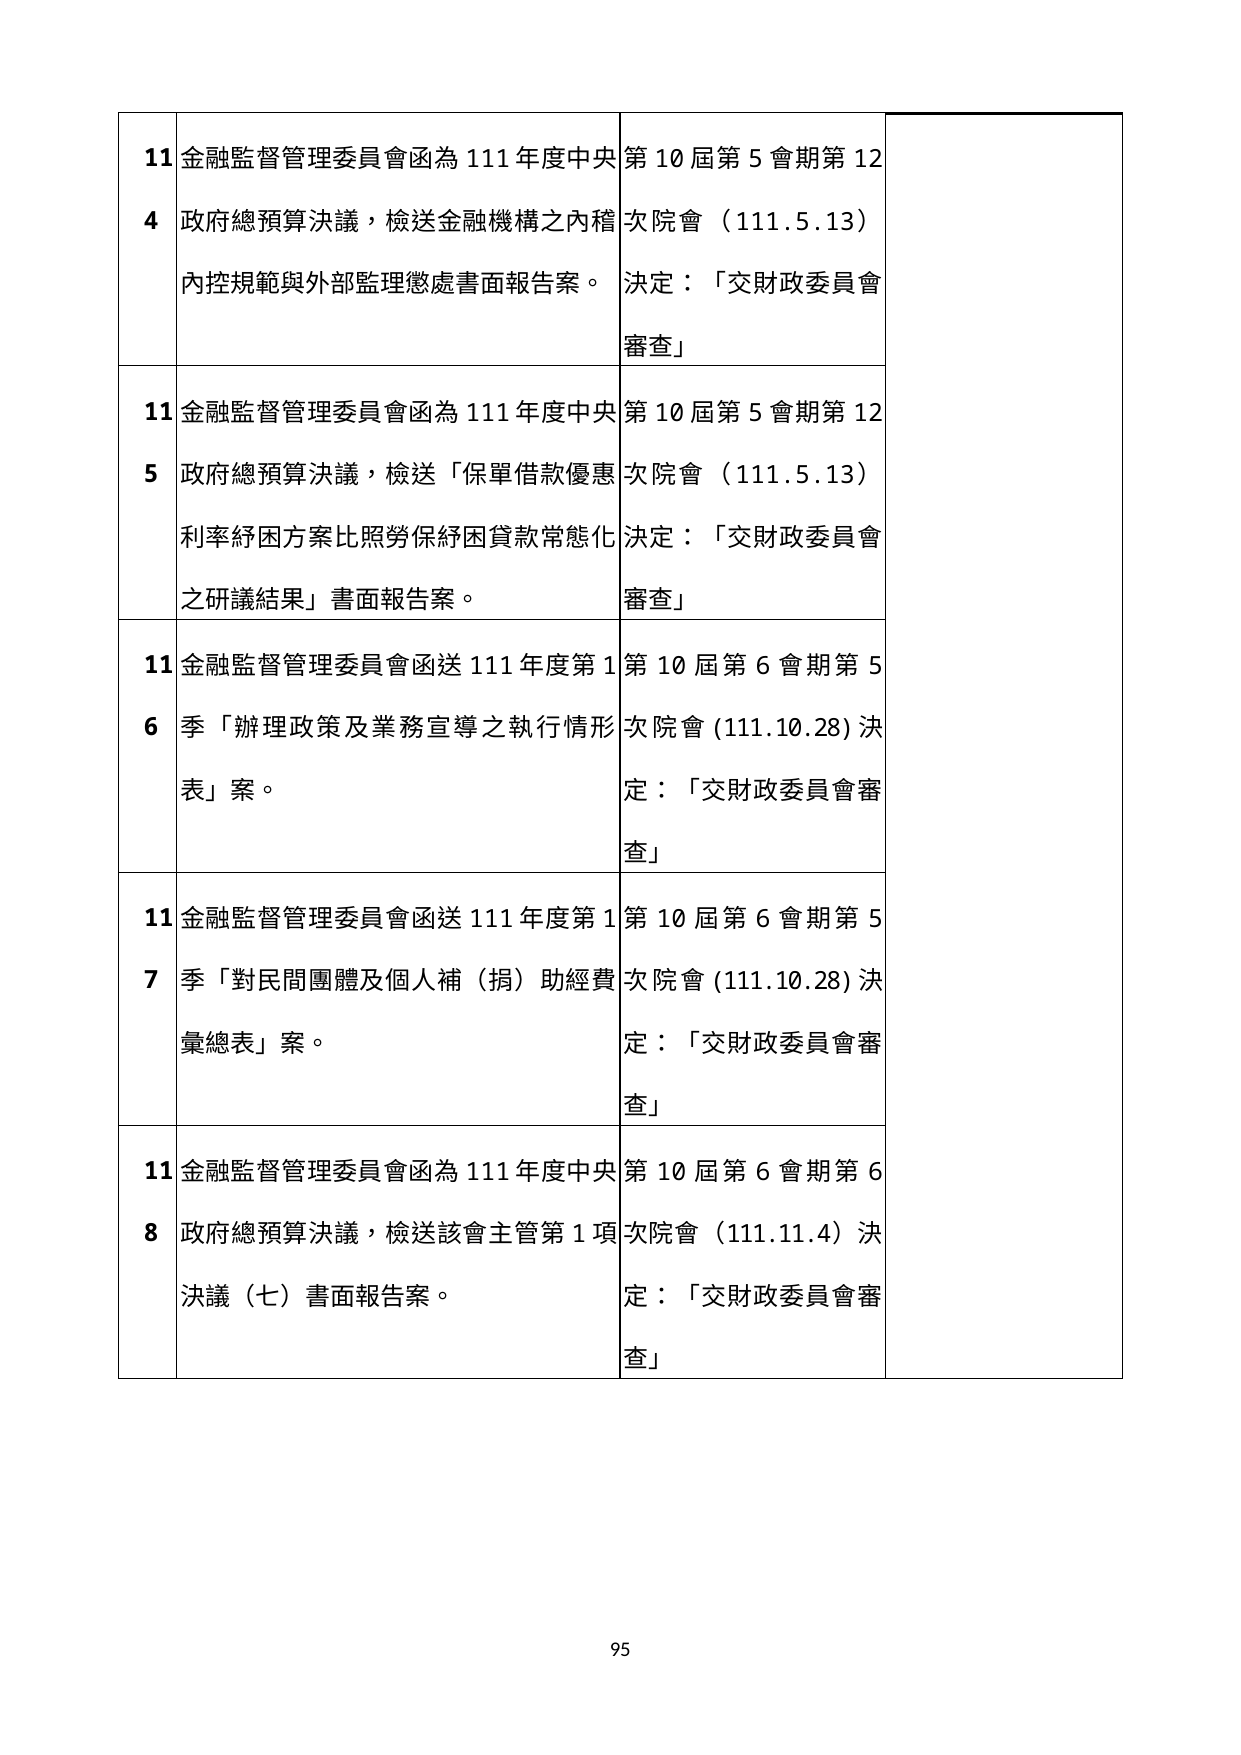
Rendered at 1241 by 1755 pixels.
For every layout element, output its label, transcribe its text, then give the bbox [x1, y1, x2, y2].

table_cell 第10屆第6會期第5次院會(111.10.28)決定：「交財政委員會審查」 [621, 873, 885, 1125]
table_cell 第10屆第6會期第6次院會（111.11.4）決定：「交財政委員會審查」 [621, 1126, 885, 1378]
table_cell 金融監督管理委員會函為111年度中央政府總預算決議，檢送該會主管第1項決議（七）書面報告案。 [177, 1126, 619, 1378]
table_cell 金融監督管理委員會函為111年度中央政府總預算決議，檢送「保單借款優惠利率紓困方案比照勞保紓困貸款常態化之研議結果」書面報告案。 [177, 366, 619, 618]
table_cell [119, 873, 176, 1125]
table_cell 金融監督管理委員會函送111年度第1季「對民間團體及個人補（捐）助經費彙總表」案。 [177, 873, 619, 1125]
table_cell 金融監督管理委員會函送111年度第1季「辦理政策及業務宣導之執行情形表」案。 [177, 620, 619, 872]
table_cell [119, 113, 176, 365]
table_cell 第10屆第5會期第12次院會（111.5.13）決定：「交財政委員會審查」 [621, 366, 885, 618]
table_cell [119, 1126, 176, 1378]
table_cell 第10屆第5會期第12次院會（111.5.13）決定：「交財政委員會審查」 [621, 113, 885, 365]
table_cell 金融監督管理委員會函為111年度中央政府總預算決議，檢送金融機構之內稽內控規範與外部監理懲處書面報告案。 [177, 113, 619, 365]
table_cell [886, 115, 1122, 1378]
table_cell [119, 366, 176, 618]
table_cell 第10屆第6會期第5次院會(111.10.28)決定：「交財政委員會審查」 [621, 620, 885, 872]
table_cell [119, 620, 176, 872]
